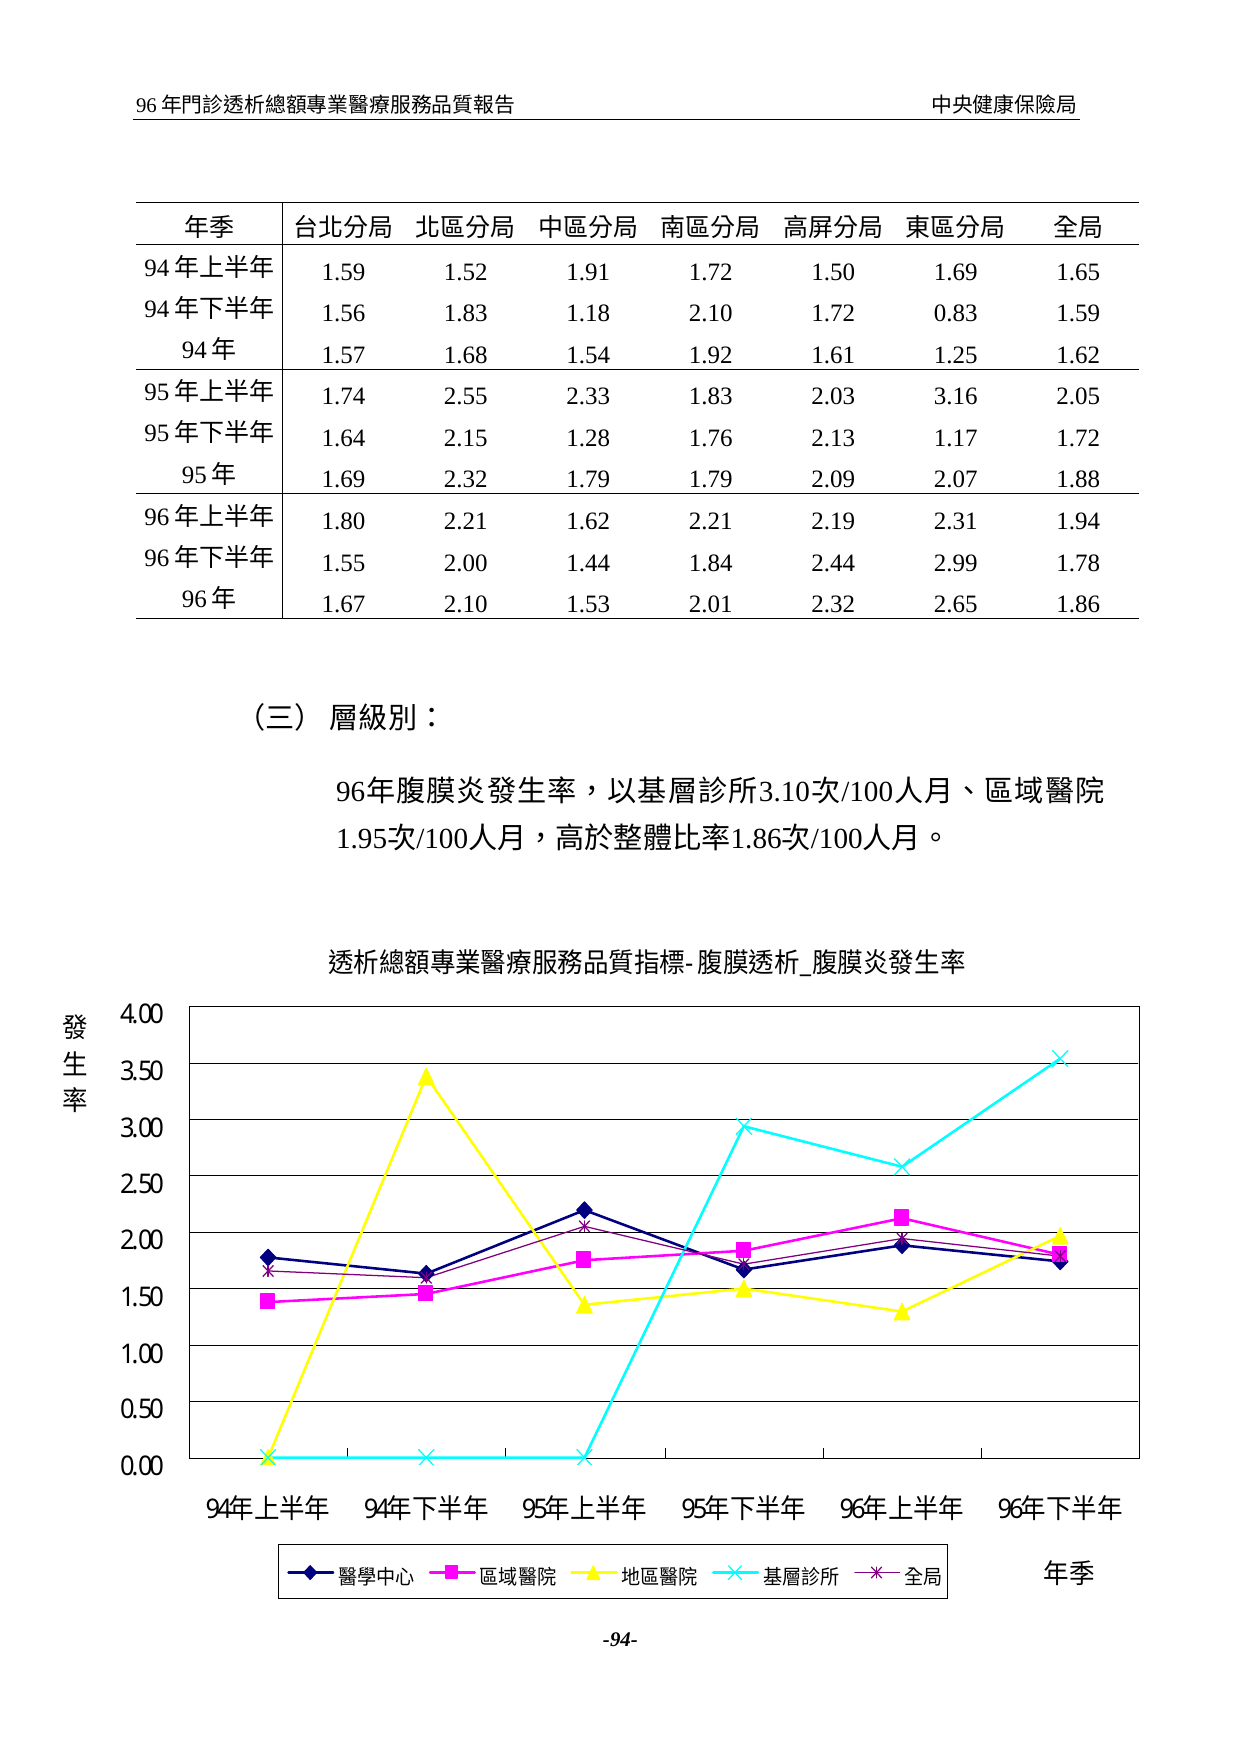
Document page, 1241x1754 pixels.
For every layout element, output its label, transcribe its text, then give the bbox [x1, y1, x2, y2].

table_cell 2.09 [772, 452, 894, 493]
table_cell 1.74 [283, 370, 404, 410]
table_cell 1.79 [527, 452, 649, 493]
table_cell 94年下半年 [136, 285, 282, 327]
table_header 台北分局 [283, 203, 404, 244]
table_cell 96年 [136, 576, 282, 618]
table_cell 1.80 [283, 494, 404, 535]
table_cell 96年上半年 [136, 494, 282, 535]
table_cell 1.88 [1017, 452, 1139, 493]
table_cell 1.69 [283, 452, 404, 493]
table_cell 1.59 [283, 245, 404, 285]
table_cell 1.94 [1017, 494, 1139, 535]
table_cell 1.50 [772, 245, 894, 285]
table_cell 1.69 [894, 245, 1017, 285]
text 96年腹膜炎發生率，以基層診所3.10次/100人月、區域醫院1.95次/100人月，高於整體比率1.86次/100人月。 [336, 763, 1104, 858]
table_cell 95年 [136, 452, 282, 493]
table_cell 1.92 [649, 327, 772, 368]
table_header 年季 [136, 203, 282, 244]
table_cell 1.18 [527, 285, 649, 327]
table_cell 1.84 [649, 535, 772, 576]
table_cell 2.03 [772, 370, 894, 410]
table_cell 2.21 [649, 494, 772, 535]
table_cell 2.32 [404, 452, 527, 493]
table_cell 94年上半年 [136, 245, 282, 285]
table_cell 1.79 [649, 452, 772, 493]
table_cell 1.54 [527, 327, 649, 368]
table_cell 2.31 [894, 494, 1017, 535]
table_cell 1.57 [283, 327, 404, 368]
table_cell 2.32 [772, 576, 894, 618]
table_cell 1.44 [527, 535, 649, 576]
table_cell 2.55 [404, 370, 527, 410]
table_header 中區分局 [527, 203, 649, 244]
table_cell 1.59 [1017, 285, 1139, 327]
table_cell 2.15 [404, 410, 527, 452]
table_cell 1.25 [894, 327, 1017, 368]
table_cell 2.01 [649, 576, 772, 618]
table_cell 1.28 [527, 410, 649, 452]
table_cell 1.86 [1017, 576, 1139, 618]
table_cell 0.83 [894, 285, 1017, 327]
table_cell 2.10 [649, 285, 772, 327]
table_cell 1.56 [283, 285, 404, 327]
table_cell 1.68 [404, 327, 527, 368]
table_cell 2.99 [894, 535, 1017, 576]
list 層級別： [236, 690, 1104, 738]
table_header 南區分局 [649, 203, 772, 244]
table_cell 2.13 [772, 410, 894, 452]
table_cell 94年 [136, 327, 282, 368]
table_cell 1.53 [527, 576, 649, 618]
table_cell 3.16 [894, 370, 1017, 410]
table_cell 1.67 [283, 576, 404, 618]
table_cell 1.83 [404, 285, 527, 327]
table_cell 2.21 [404, 494, 527, 535]
table_cell 1.65 [1017, 245, 1139, 285]
table_cell 1.55 [283, 535, 404, 576]
table_cell 1.62 [1017, 327, 1139, 368]
table_cell 1.52 [404, 245, 527, 285]
table_header 東區分局 [894, 203, 1017, 244]
table_header 高屏分局 [772, 203, 894, 244]
table_cell 1.62 [527, 494, 649, 535]
table_cell 1.78 [1017, 535, 1139, 576]
table_cell 96年下半年 [136, 535, 282, 576]
table_cell 1.61 [772, 327, 894, 368]
table_cell 95年上半年 [136, 370, 282, 410]
table_cell 2.07 [894, 452, 1017, 493]
table_cell 2.10 [404, 576, 527, 618]
table_cell 1.64 [283, 410, 404, 452]
table_cell 1.91 [527, 245, 649, 285]
table_cell 2.00 [404, 535, 527, 576]
table_header 北區分局 [404, 203, 527, 244]
table_cell 1.17 [894, 410, 1017, 452]
table_cell 1.72 [649, 245, 772, 285]
table_cell 2.44 [772, 535, 894, 576]
table_cell 2.05 [1017, 370, 1139, 410]
table_cell 1.76 [649, 410, 772, 452]
table_cell 1.72 [772, 285, 894, 327]
table_cell 2.65 [894, 576, 1017, 618]
table_cell 95年下半年 [136, 410, 282, 452]
table_cell 2.19 [772, 494, 894, 535]
table_cell 1.72 [1017, 410, 1139, 452]
table_header 全局 [1017, 203, 1139, 244]
table_cell 1.83 [649, 370, 772, 410]
table_cell 2.33 [527, 370, 649, 410]
